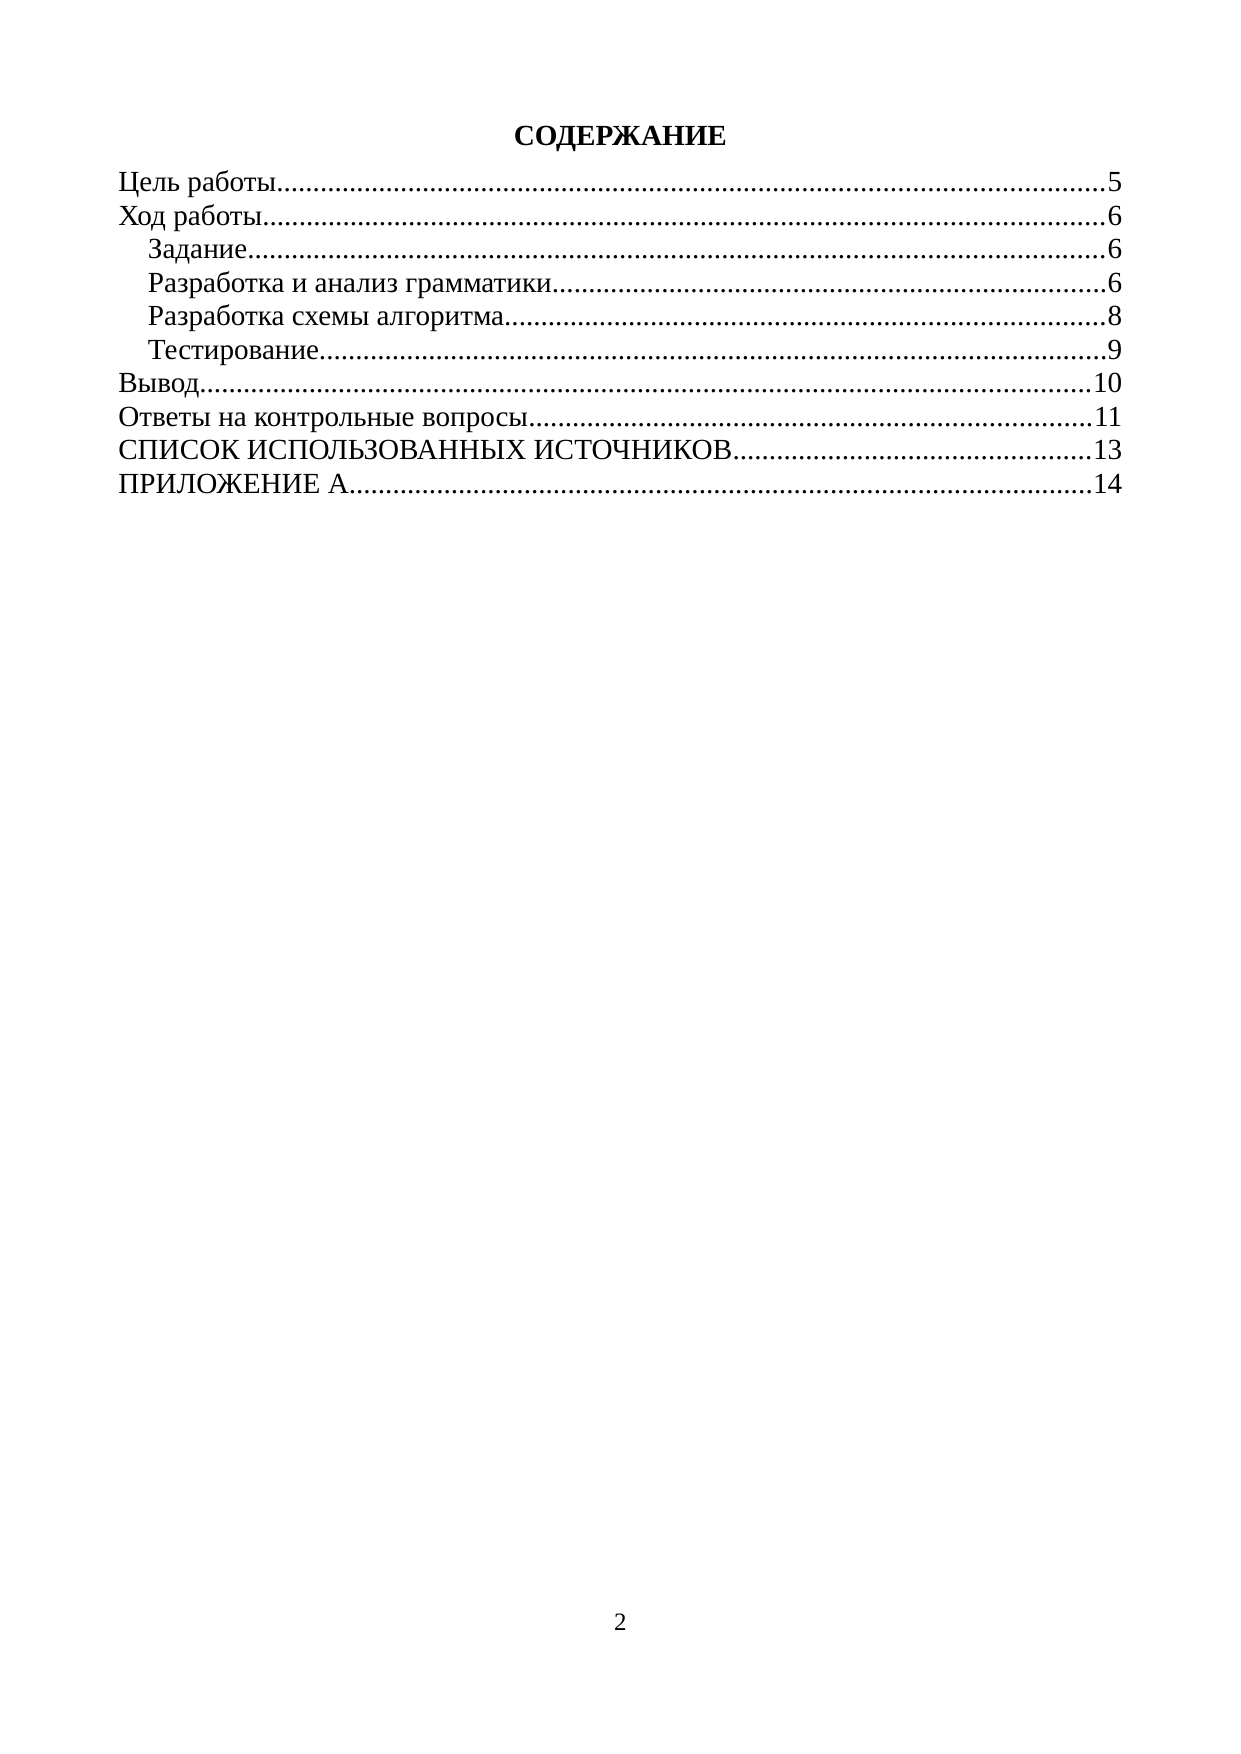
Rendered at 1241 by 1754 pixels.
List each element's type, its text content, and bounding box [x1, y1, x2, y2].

text Разработка схемы алгоритма 8 [148, 298, 1122, 332]
text Цель работы 5 [118, 164, 1122, 198]
text Разработка и анализ грамматики 6 [148, 265, 1122, 298]
text Вывод 10 [118, 365, 1122, 399]
text СПИСОК ИСПОЛЬЗОВАННЫХ ИСТОЧНИКОВ 13 [118, 432, 1122, 466]
text Тестирование 9 [148, 332, 1122, 365]
text Задание 6 [148, 231, 1122, 265]
text ПРИЛОЖЕНИЕ А 14 [118, 466, 1122, 499]
subtitle СОДЕРЖАНИЕ [118, 118, 1122, 152]
text Ответы на контрольные вопросы 11 [118, 399, 1122, 432]
text Ход работы 6 [118, 198, 1122, 231]
